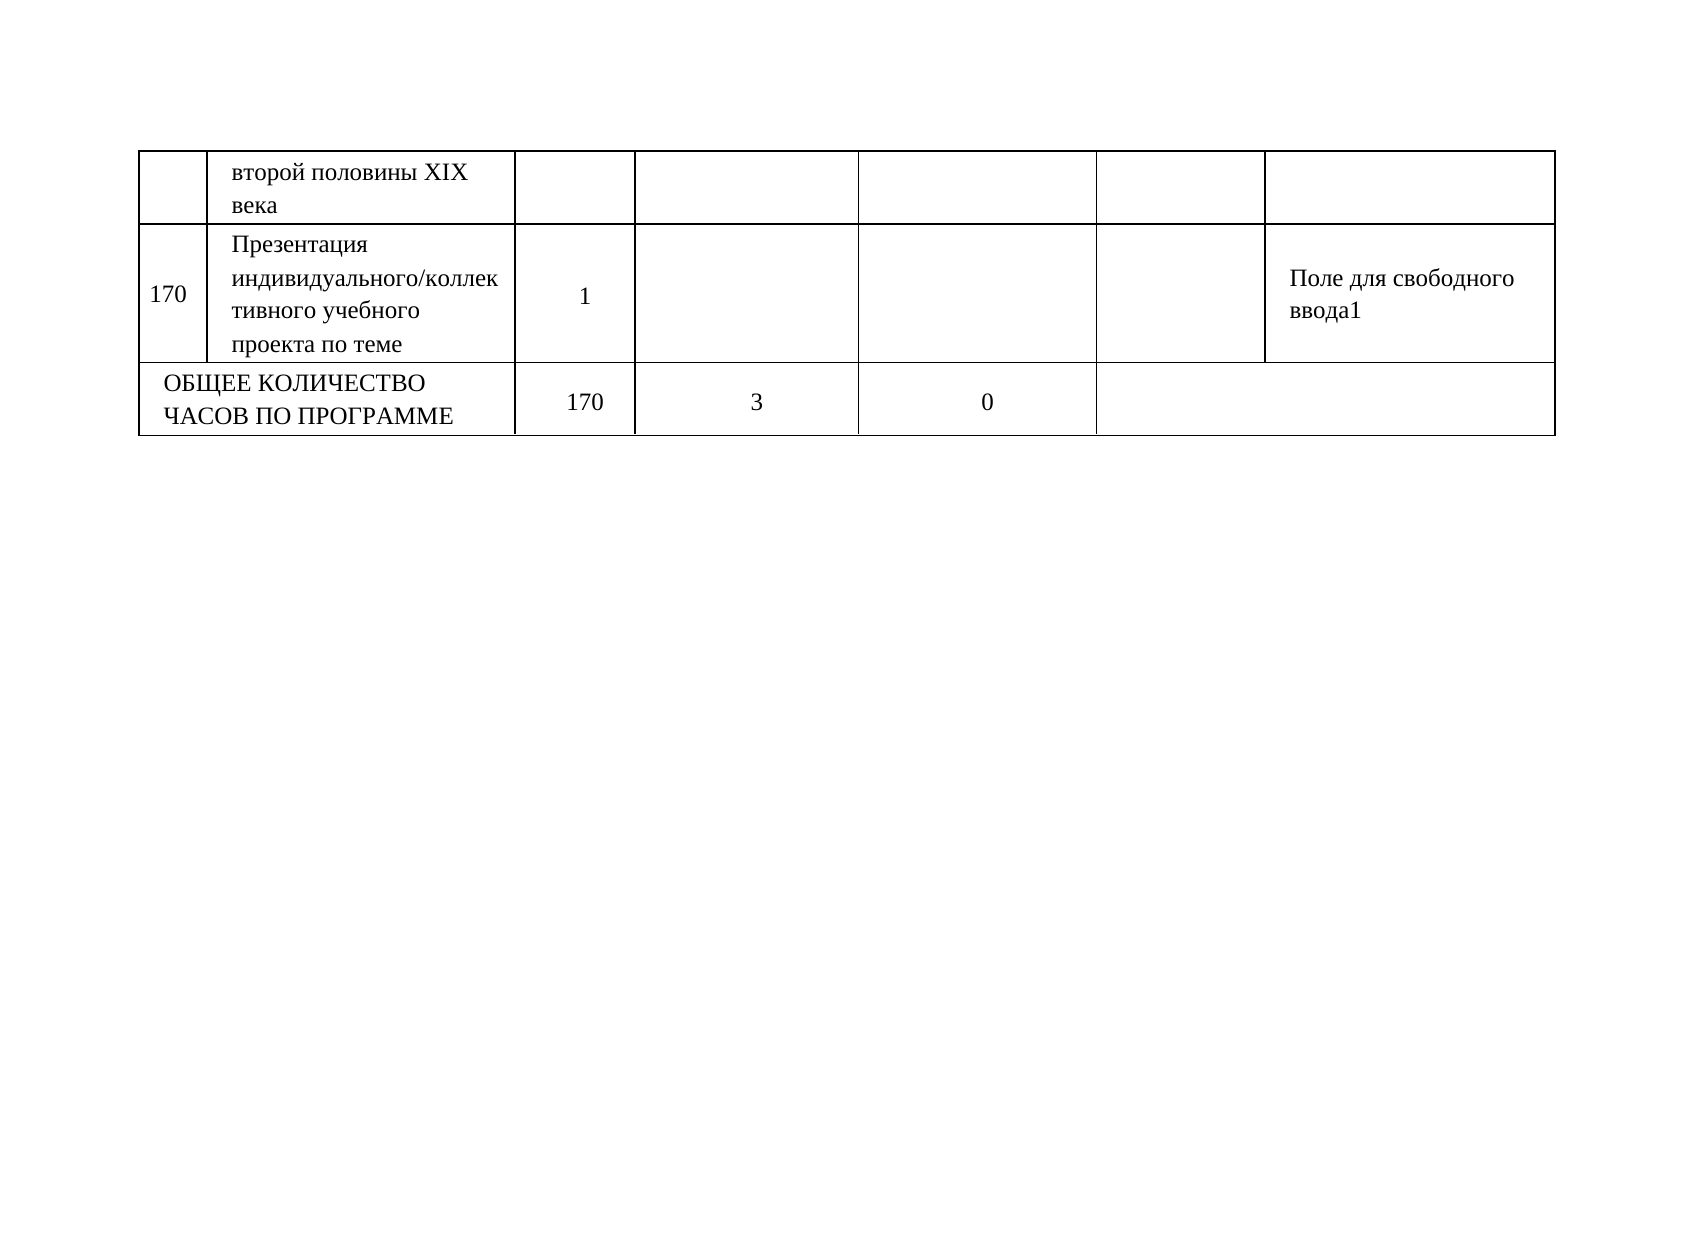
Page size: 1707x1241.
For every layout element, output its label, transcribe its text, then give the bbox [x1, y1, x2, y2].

table_cell 0 [859, 363, 1096, 434]
table_cell [516, 152, 634, 223]
table_cell [1097, 225, 1264, 362]
table_cell [1097, 152, 1264, 223]
table_cell [1266, 152, 1554, 223]
table_cell Поле для свободного ввода1 [1266, 225, 1554, 362]
table_cell [1097, 363, 1554, 434]
table_cell 170 [516, 363, 634, 434]
table_cell [140, 152, 206, 223]
table_cell второй половины ХIХ века [208, 152, 514, 223]
table_cell 1 [516, 225, 634, 362]
table_cell Презентация индивидуального/коллективного учебного проекта по теме [208, 225, 514, 362]
table_cell [636, 152, 858, 223]
table_cell [859, 225, 1096, 362]
table_cell ОБЩЕЕ КОЛИЧЕСТВО ЧАСОВ ПО ПРОГРАММЕ [140, 363, 514, 434]
table_cell [859, 152, 1096, 223]
table_cell [636, 225, 858, 362]
table_cell 170 [140, 225, 206, 362]
table_cell 3 [636, 363, 858, 434]
